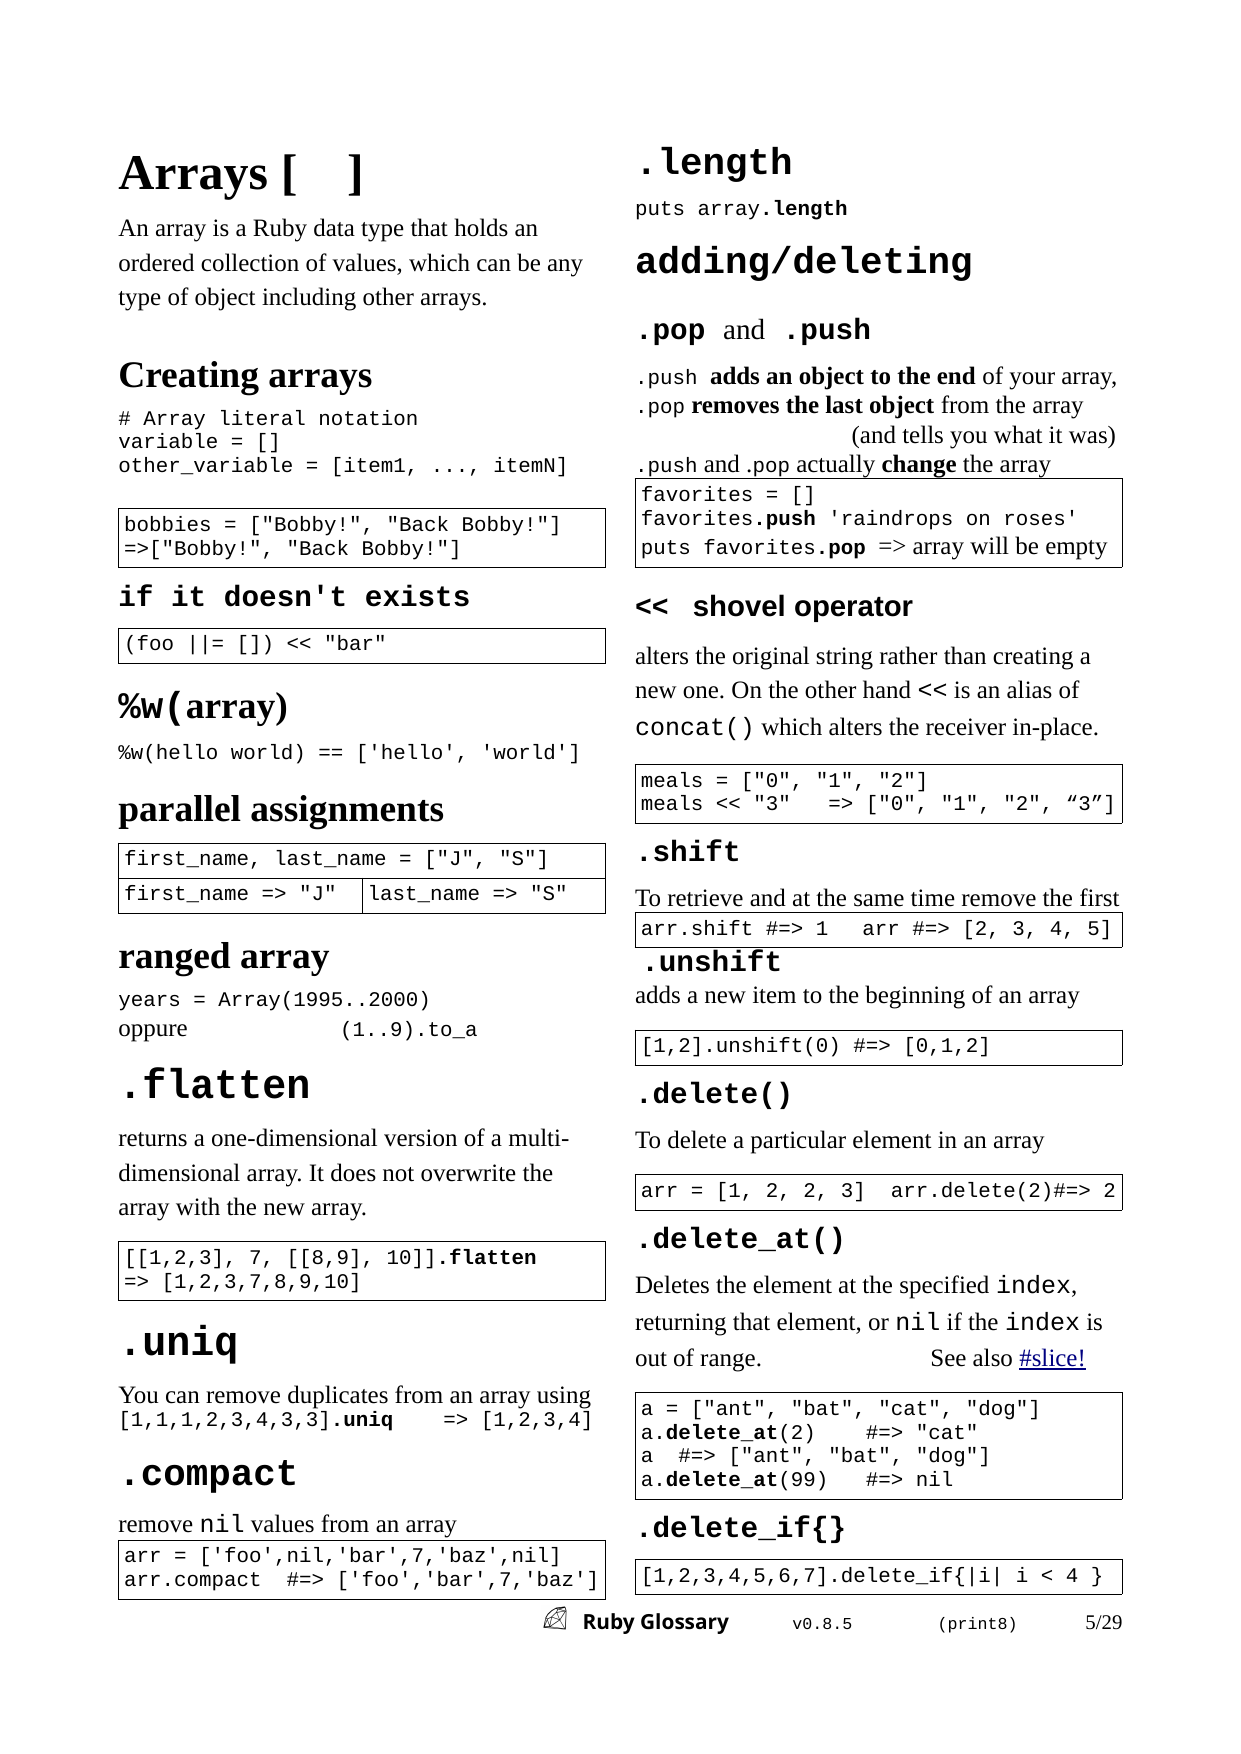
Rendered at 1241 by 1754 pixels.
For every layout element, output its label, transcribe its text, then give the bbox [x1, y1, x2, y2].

subtitle .pop and .push [635, 312, 1122, 348]
subtitle .uniq [118, 1321, 605, 1368]
text # Array literal notation [118, 408, 605, 431]
subtitle adding/deleting [635, 243, 1122, 285]
picture [541, 1605, 567, 1630]
text years = Array(1995..2000) [118, 989, 605, 1013]
table_header [[1,2,3], 7, [[8,9], 10]].flatten => [1,2,3,7,8,9,10] [119, 1242, 605, 1300]
subtitle Creating arrays [118, 352, 605, 395]
text To delete a particular element in an array [635, 1125, 1122, 1154]
subtitle .shift [635, 837, 1122, 871]
text %w(hello world) == ['hello', 'world'] [118, 742, 605, 766]
text puts array.length [635, 198, 1122, 222]
text adds a new item to the beginning of an array [635, 981, 1122, 1009]
table_cell first_name => "J" [119, 879, 362, 913]
subtitle parallel assignments [118, 787, 605, 830]
table_header arr = ['foo',nil,'bar',7,'baz',nil] arr.compact #=> ['foo','bar',7,'baz'] [119, 1541, 605, 1598]
text variable = [] [118, 431, 605, 455]
subtitle %w(array) [118, 683, 605, 730]
subtitle .compact [118, 1454, 605, 1496]
table_header bobbies = ["Bobby!", "Back Bobby!"] =>["Bobby!", "Back Bobby!"] [119, 509, 605, 567]
text remove nil values from an array [118, 1509, 605, 1540]
table_header [1,2].unshift(0) #=> [0,1,2] [636, 1031, 1122, 1065]
table_header arr.shift #=> 1 arr #=> [2, 3, 4, 5] [636, 913, 1122, 947]
table_cell last_name => "S" [363, 879, 605, 913]
table_header favorites = [] favorites.push 'raindrops on roses' puts favorites.pop => array will be empty [636, 479, 1122, 567]
subtitle .delete() [635, 1079, 1122, 1113]
text returns a one-dimensional version of a multi-dimensional array. It does not overwrite the array with the new array. [118, 1123, 605, 1221]
subtitle .delete_at() [635, 1224, 1122, 1258]
text (and tells you what it was) [635, 420, 1122, 449]
text oppure (1..9).to_a [118, 1013, 605, 1043]
text .push adds an object to the end of your array, .pop removes the last object from the array [635, 361, 1122, 420]
subtitle Arrays [ ] [118, 143, 605, 201]
text An array is a Ruby data type that holds an ordered collection of values, which can be any type of object including other arrays. [118, 213, 605, 311]
text To retrieve and at the same time remove the first [635, 883, 1122, 912]
table_header a = ["ant", "bat", "cat", "dog"] a.delete_at(2) #=> "cat" a #=> ["ant", "bat", "dog"] a.delete_at(99) #=> nil [636, 1393, 1122, 1498]
subtitle ranged array [118, 934, 605, 977]
text [1,1,1,2,3,4,3,3].uniq => [1,2,3,4] [118, 1409, 605, 1433]
subtitle .delete_if{} [635, 1513, 1122, 1546]
text .push and .pop actually change the array [635, 449, 1122, 478]
text alters the original string rather than creating a new one. On the other hand << is an alias of concat() which alters the receiver in-place. [635, 641, 1122, 743]
table_header [1,2,3,4,5,6,7].delete_if{|i| i < 4 } [636, 1560, 1122, 1594]
subtitle .length [635, 143, 1122, 186]
text other_variable = [item1, ..., itemN] [118, 455, 605, 478]
table_header first_name, last_name = ["J", "S"] [119, 844, 605, 878]
text You can remove duplicates from an array using [118, 1381, 605, 1409]
table_header arr = [1, 2, 2, 3] arr.delete(2)#=> 2 [636, 1175, 1122, 1209]
table_header meals = ["0", "1", "2"] meals << "3" => ["0", "1", "2", “3”] [636, 765, 1122, 823]
subtitle << shovel operator [635, 581, 1122, 629]
table_header (foo ||= []) << "bar" [119, 629, 605, 663]
subtitle .flatten [118, 1063, 605, 1111]
text .unshift [635, 948, 1122, 981]
text Deletes the element at the specified index, returning that element, or nil if the index is out of range. See also #slice! [635, 1270, 1122, 1372]
subtitle if it doesn't exists [118, 582, 605, 615]
